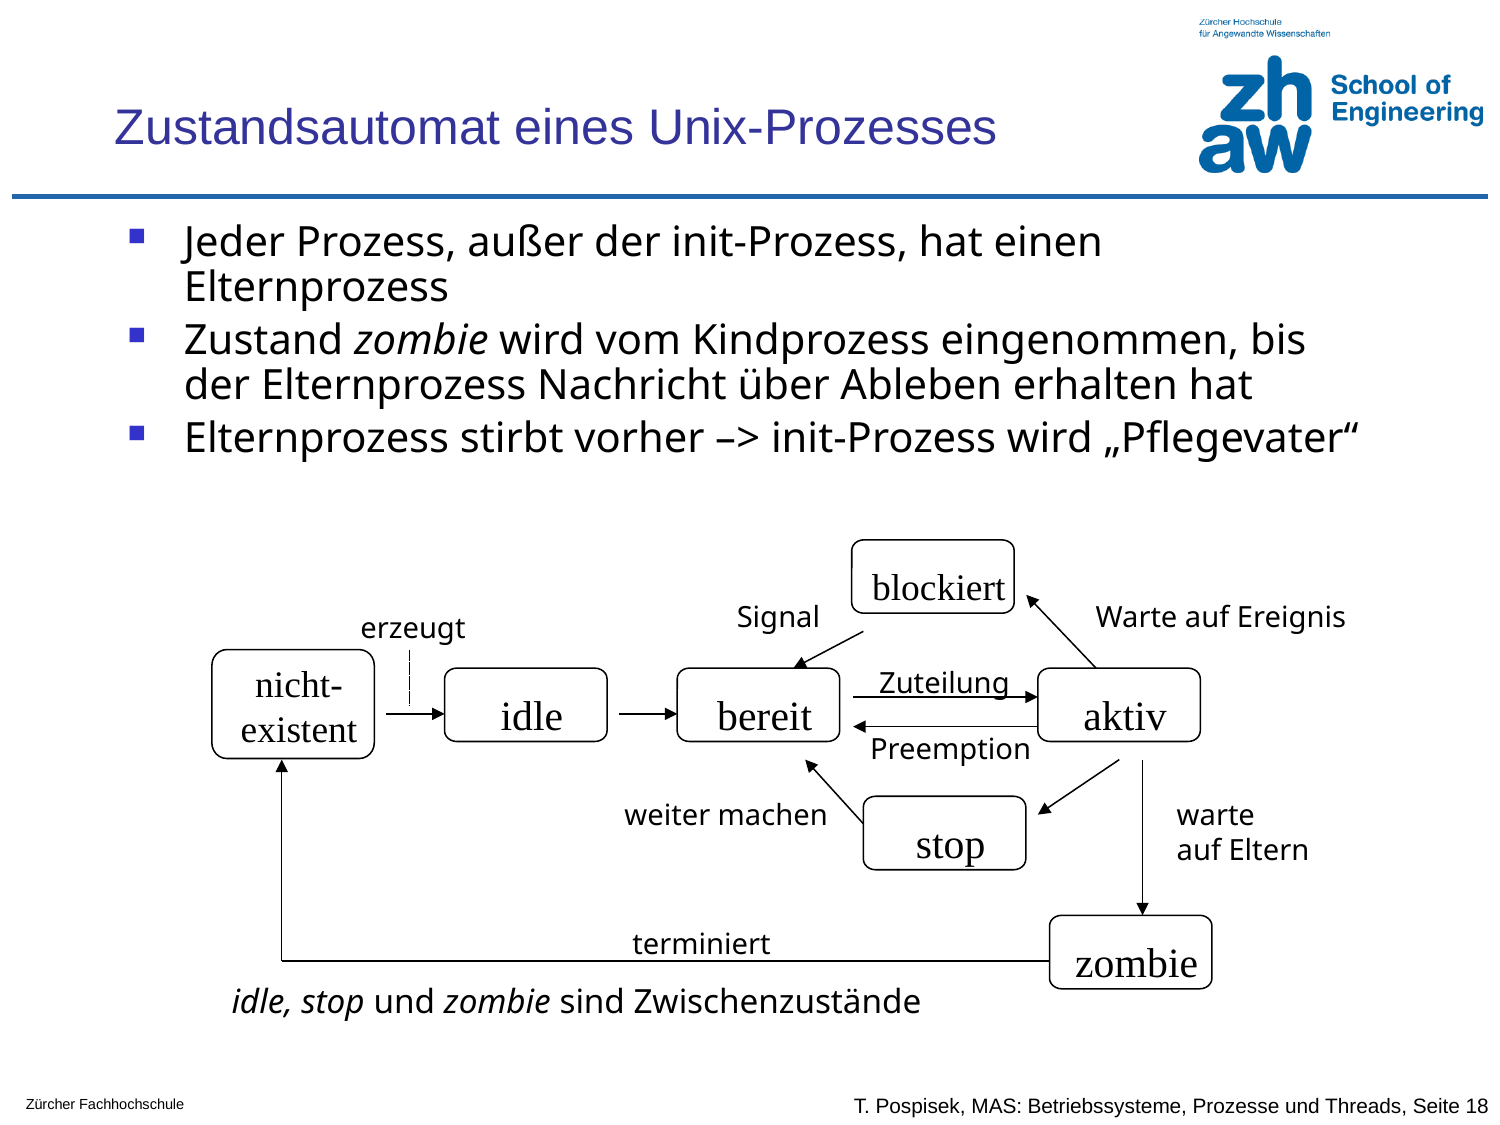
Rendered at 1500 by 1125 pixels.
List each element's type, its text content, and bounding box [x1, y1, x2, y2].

text_box idle, stop und zombie sind Zwischenzustände [216, 972, 937, 1028]
text_box terminiert [617, 918, 786, 969]
text_box zombie [1049, 915, 1212, 989]
text_box nicht- existent [211, 649, 375, 759]
text_box bereit [677, 668, 840, 742]
text_box idle [444, 668, 608, 742]
text_box Zuteilung [864, 698, 1025, 707]
text_box blockiert [851, 539, 1015, 614]
title Zustandsautomat eines Unix-Prozesses [99, 50, 1379, 163]
text_box Warte auf Ereignis [1080, 590, 1362, 641]
text_box erzeugt [345, 602, 481, 653]
list Jeder Prozess, außer der init-Prozess, hat einen Elternprozess Zustand zombie wird vom Kindprozess eingenommen, bis der Elternprozess Nachricht über Ableben erhalten hat Elternprozess stirbt vorher –> init-Prozess wird „Pflegevater“ [112, 212, 1388, 388]
text_box warte auf Eltern [1161, 789, 1325, 875]
text_box stop [863, 796, 1026, 870]
text_box aktiv [1037, 668, 1201, 742]
text_box Signal [722, 590, 836, 641]
picture [1199, 19, 1483, 173]
text_box Preemption [855, 722, 1047, 773]
text_box Zuteilung [864, 656, 1025, 696]
text_box weiter machen [609, 788, 844, 839]
